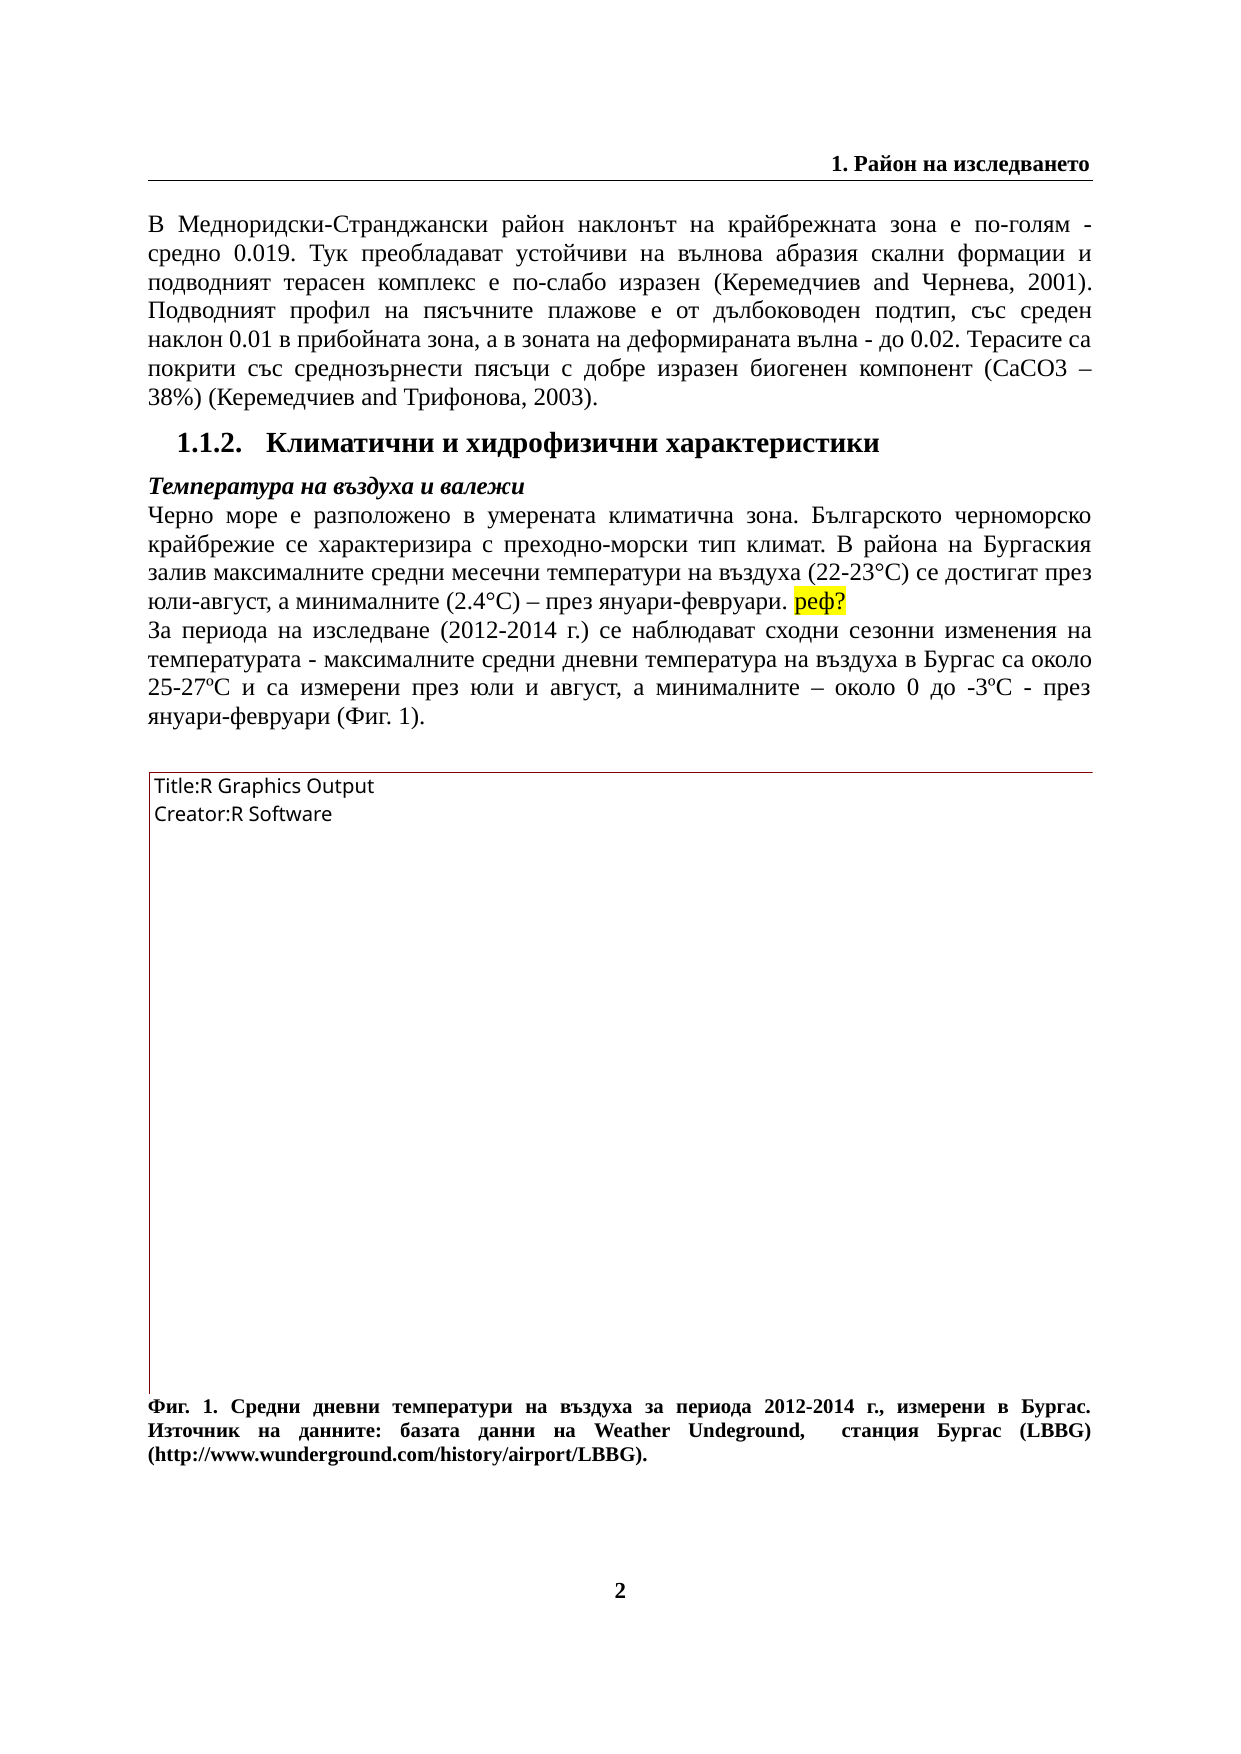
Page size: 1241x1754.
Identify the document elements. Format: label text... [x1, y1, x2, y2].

subtitle Климатични и хидрофизични характеристики [242, 425, 1093, 459]
text За периода на изследване (2012-2014 г.) се наблюдават сходни сезонни изменения на температурата - максималните средни дневни температура на въздуха в Бургас са около 25-27ºС и са измерени през юли и август, а минималните – около 0 до -3ºС - през януари-февруари (Фиг. 1). [148, 615, 1093, 730]
text Черно море е разположено в умерената климатична зона. Българското черноморско крайбрежие се характеризира с преходно-морски тип климат. В района на Бургаския залив максималните средни месечни температури на въздуха (22-23°С) се достигат през юли-август, а минималните (2.4°С) – през януари-февруари. реф? [148, 500, 1093, 615]
text В Медноридски-Странджански район наклонът на крайбрежната зона е по-голям - средно 0.019. Тук преобладават устойчиви на вълнова абразия скални формации и подводният терасен комплекс е по-слабо изразен (Керемедчиев and Чернева, 2001). Подводният профил на пясъчните плажове е от дълбоководен подтип, със среден наклон 0.01 в прибойната зона, а в зоната на деформираната вълна - до 0.02. Терасите са покрити със среднозърнести пясъци с добре изразен биогенен компонент (CaCO3 – 38%) (Керемедчиев and Трифонова, 2003). [148, 209, 1093, 411]
text Фиг. 1. Средни дневни температури на въздуха за периода 2012-2014 г., измерени в Бургас. Източник на данните: базата данни на Weather Undeground, станция Бургас (LBBG) (http://www.wunderground.com/history/airport/LBBG). [148, 771, 1093, 1466]
text Температура на въздуха и валежи [148, 471, 1093, 500]
